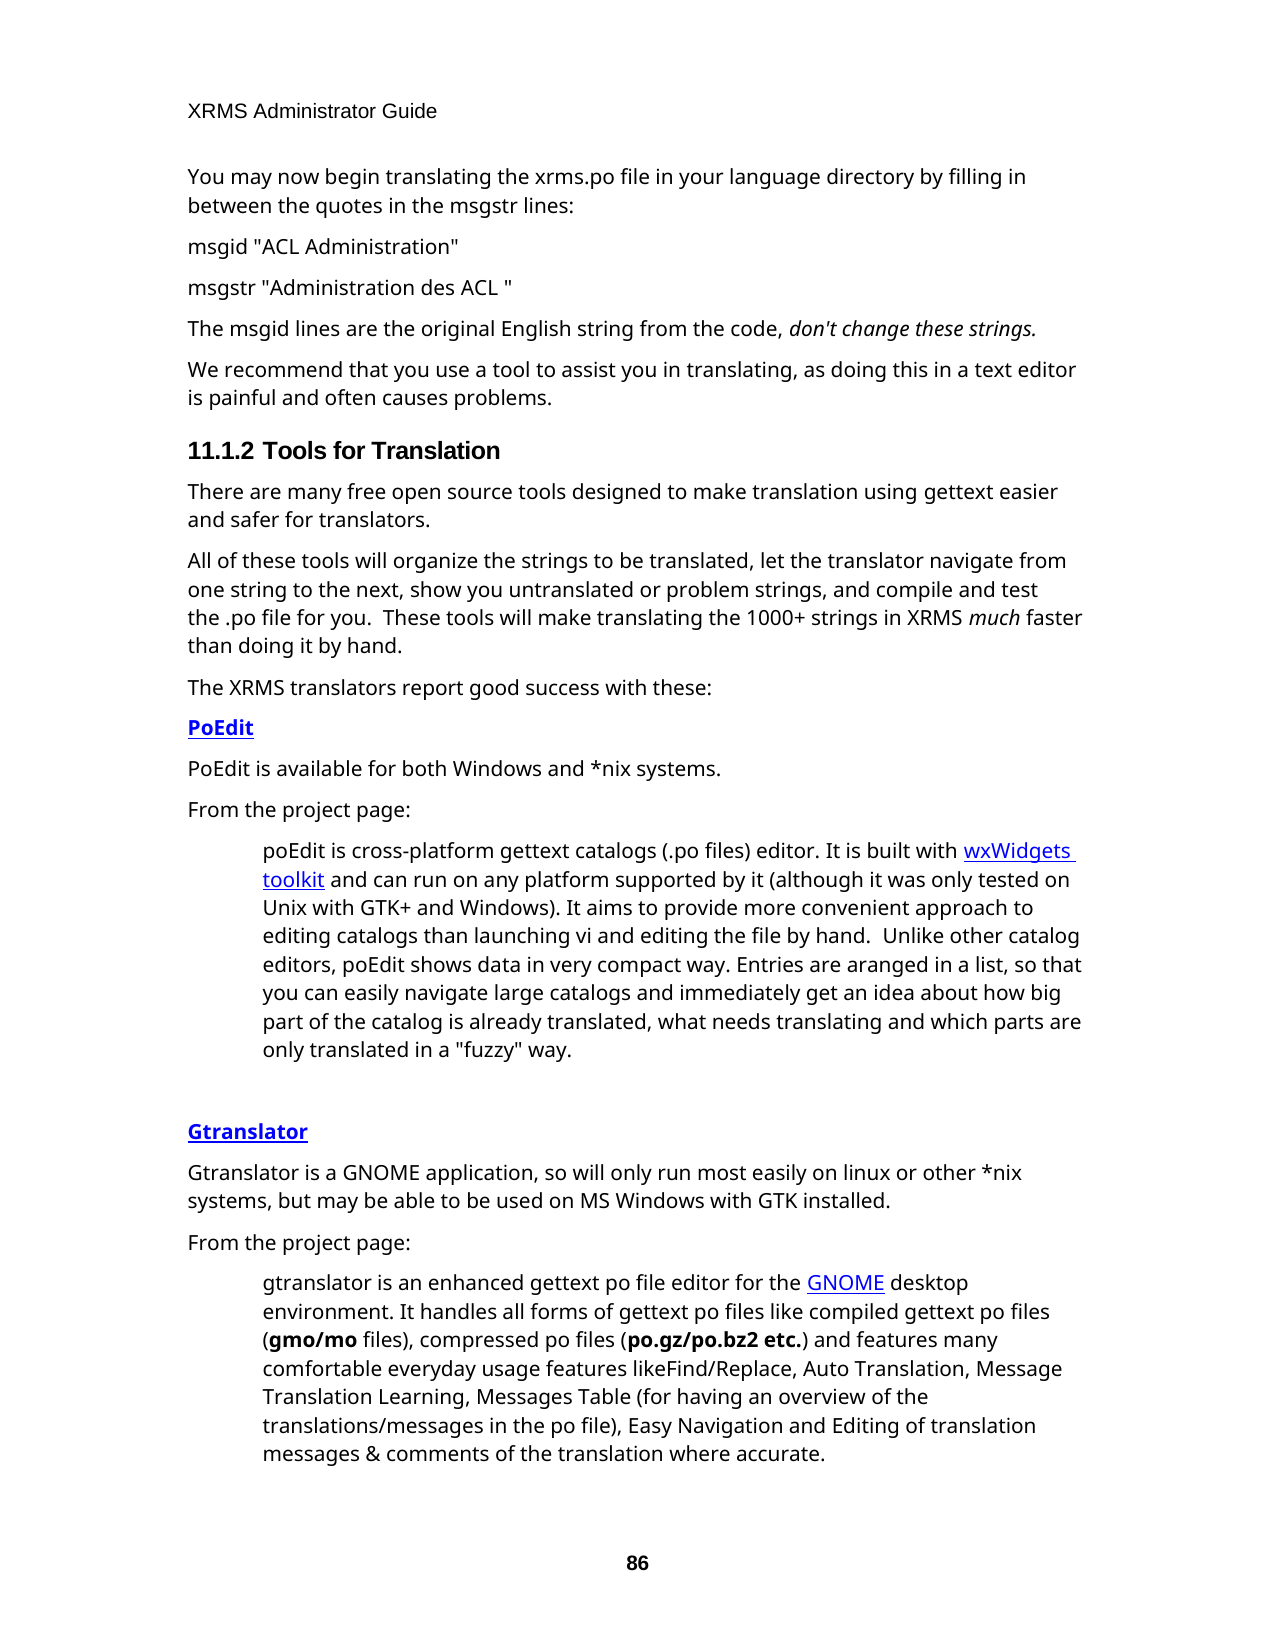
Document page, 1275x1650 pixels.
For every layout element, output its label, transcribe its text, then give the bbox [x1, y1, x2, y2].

text msgstr "Administration des ACL " [187, 273, 1087, 301]
text Gtranslator [187, 1117, 1087, 1146]
text All of these tools will organize the strings to be translated, let the translator navigate from one string to the next, show you untranslated or problem strings, and compile and test the .po file for you. These tools will make translating the 1000+ strings in XRMS much faster than doing it by hand. [187, 546, 1087, 660]
text poEdit is cross-platform gettext catalogs (.po files) editor. It is built with wxWidgets toolkit and can run on any platform supported by it (although it was only tested on Unix with GTK+ and Windows). It aims to provide more convenient approach to editing catalogs than launching vi and editing the file by hand. Unlike other catalog editors, poEdit shows data in very compact way. Entries are aranged in a list, so that you can easily navigate large catalogs and immediately get an idea about how big part of the catalog is already translated, what needs translating and which parts are only translated in a "fuzzy" way. [262, 836, 1087, 1064]
text From the project page: [187, 795, 1087, 824]
text There are many free open source tools designed to make translation using gettext easier and safer for translators. [187, 477, 1087, 534]
text PoEdit [187, 713, 1087, 742]
text PoEdit is available for both Windows and *nix systems. [187, 754, 1087, 783]
text You may now begin translating the xrms.po file in your language directory by filling in between the quotes in the msgstr lines: [187, 162, 1087, 219]
subtitle Tools for Translation [187, 437, 1087, 464]
text The msgid lines are the original English string from the code, don't change these strings. [187, 314, 1087, 342]
text gtranslator is an enhanced gettext po file editor for the GNOME desktop environment. It handles all forms of gettext po files like compiled gettext po files (gmo/mo files), compressed po files (po.gz/po.bz2 etc.) and features many comfortable everyday usage features likeFind/Replace, Auto Translation, Message Translation Learning, Messages Table (for having an overview of the translations/messages in the po file), Easy Navigation and Editing of translation messages & comments of the translation where accurate. [262, 1268, 1087, 1468]
text We recommend that you use a tool to assist you in translating, as doing this in a text editor is painful and often causes problems. [187, 355, 1087, 412]
text From the project page: [187, 1228, 1087, 1256]
text Gtranslator is a GNOME application, so will only run most easily on linux or other *nix systems, but may be able to be used on MS Windows with GTK installed. [187, 1158, 1087, 1215]
text msgid "ACL Administration" [187, 232, 1087, 260]
text The XRMS translators report good success with these: [187, 673, 1087, 701]
